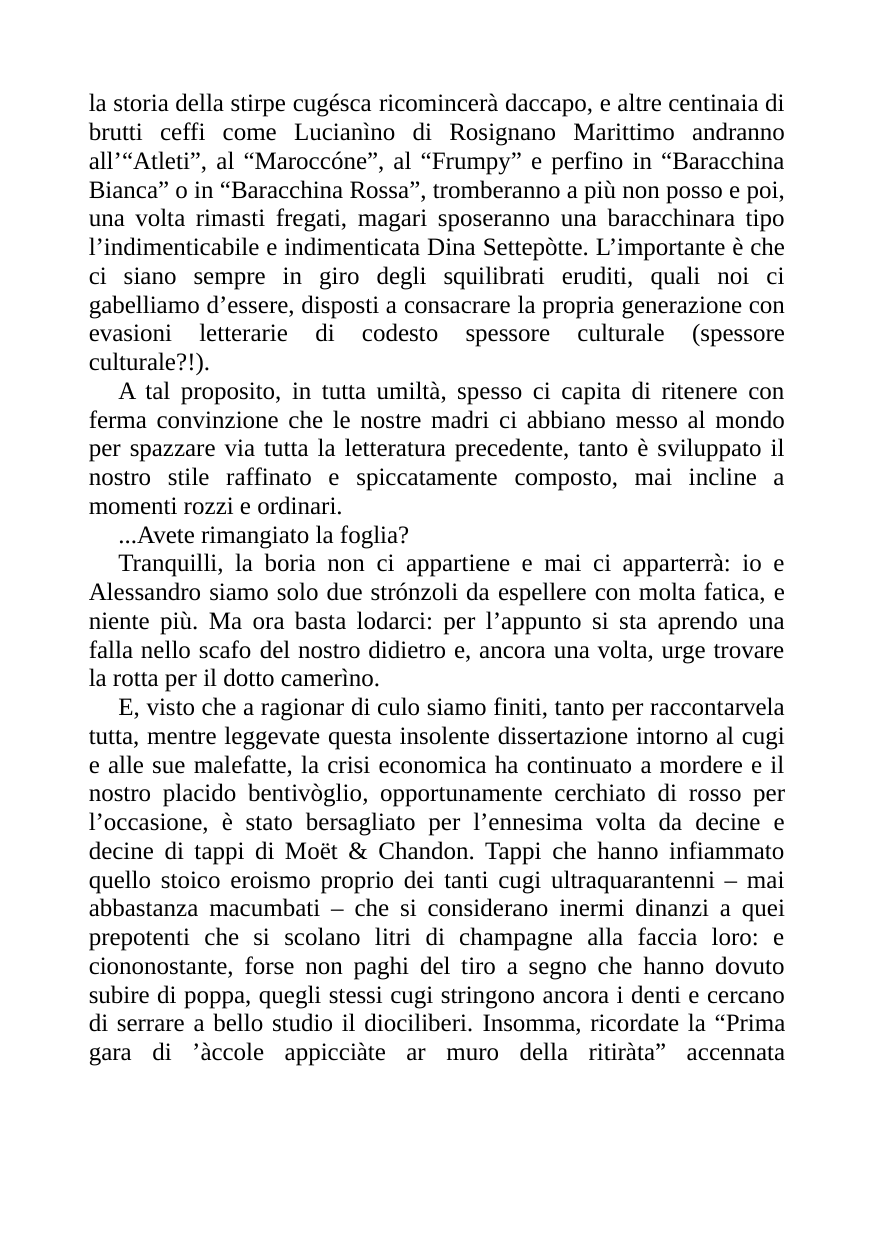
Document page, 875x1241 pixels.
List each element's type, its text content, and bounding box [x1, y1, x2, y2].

text A tal proposito, in tutta umiltà, spesso ci capita di ritenere con ferma convinzione che le nostre madri ci abbiano messo al mondo per spazzare via tutta la letteratura precedente, tanto è sviluppato il nostro stile raffinato e spiccatamente composto, mai incline a momenti rozzi e ordinari. [88, 376, 786, 520]
text ...Avete rimangiato la foglia? [88, 520, 786, 548]
text la storia della stirpe cugésca ricomincerà daccapo, e altre centinaia di brutti ceffi come Lucianìno di Rosignano Marittimo andranno all’“Atleti”, al “Maroccóne”, al “Frumpy” e perfino in “Baracchina Bianca” o in “Baracchina Rossa”, tromberanno a più non posso e poi, una volta rimasti fregati, magari sposeranno una baracchinara tipo l’indimenticabile e indimenticata Dina Settepòtte. L’importante è che ci siano sempre in giro degli squilibrati eruditi, quali noi ci gabelliamo d’essere, disposti a consacrare la propria generazione con evasioni letterarie di codesto spessore culturale (spessore culturale?!). [88, 88, 786, 376]
text E, visto che a ragionar di culo siamo finiti, tanto per raccontarvela tutta, mentre leggevate questa insolente dissertazione intorno al cugi e alle sue malefatte, la crisi economica ha continuato a mordere e il nostro placido bentivòglio, opportunamente cerchiato di rosso per l’occasione, è stato bersagliato per l’ennesima volta da decine e decine di tappi di Moët & Chandon. Tappi che hanno infiammato quello stoico eroismo proprio dei tanti cugi ultraquarantenni – mai abbastanza macumbati – che si considerano inermi dinanzi a quei prepotenti che si scolano litri di champagne alla faccia loro: e ciononostante, forse non paghi del tiro a segno che hanno dovuto subire di poppa, quegli stessi cugi stringono ancora i denti e cercano di serrare a bello studio il diociliberi. Insomma, ricordate la “Prima gara di ’àccole appicciàte ar muro della ritiràta” accennata [88, 692, 786, 1066]
text Tranquilli, la boria non ci appartiene e mai ci apparterrà: io e Alessandro siamo solo due strónzoli da espellere con molta fatica, e niente più. Ma ora basta lodarci: per l’appunto si sta aprendo una falla nello scafo del nostro didietro e, ancora una volta, urge trovare la rotta per il dotto camerìno. [88, 548, 786, 692]
